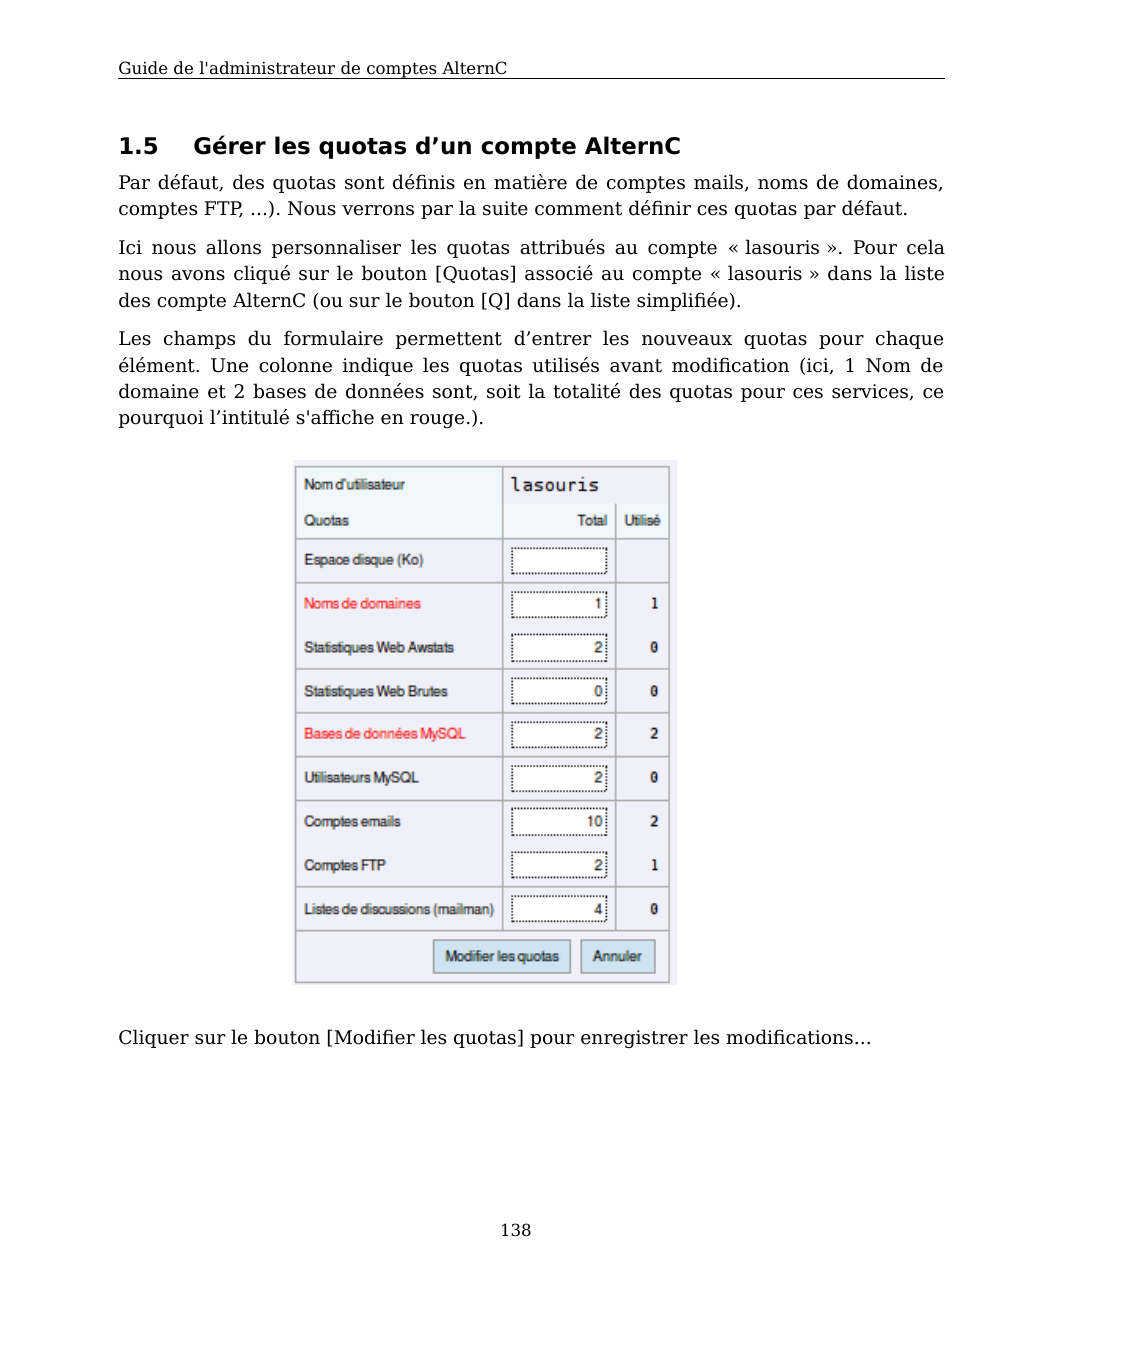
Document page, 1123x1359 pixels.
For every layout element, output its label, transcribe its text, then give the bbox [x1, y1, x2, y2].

text Par défaut, des quotas sont définis en matière de comptes mails, noms de domaines, comptes FTP, ...). Nous verrons par la suite comment définir ces quotas par défaut. [118, 172, 945, 220]
subtitle Gérer les quotas d’un compte AlternC [118, 133, 945, 160]
text Les champs du formulaire permettent d’entrer les nouveaux quotas pour chaque élément. Une colonne indique les quotas utilisés avant modification (ici, 1 Nom de domaine et 2 bases de données sont, soit la totalité des quotas pour ces services, ce pourquoi l’intitulé s'affiche en rouge.). [118, 328, 945, 429]
text Ici nous allons personnaliser les quotas attribués au compte « lasouris ». Pour cela nous avons cliqué sur le bouton [Quotas] associé au compte « lasouris » dans la liste des compte AlternC (ou sur le bouton [Q] dans la liste simplifiée). [118, 237, 945, 312]
text Cliquer sur le bouton [Modifier les quotas] pour enregistrer les modifications... [118, 1027, 945, 1049]
picture [292, 460, 678, 985]
